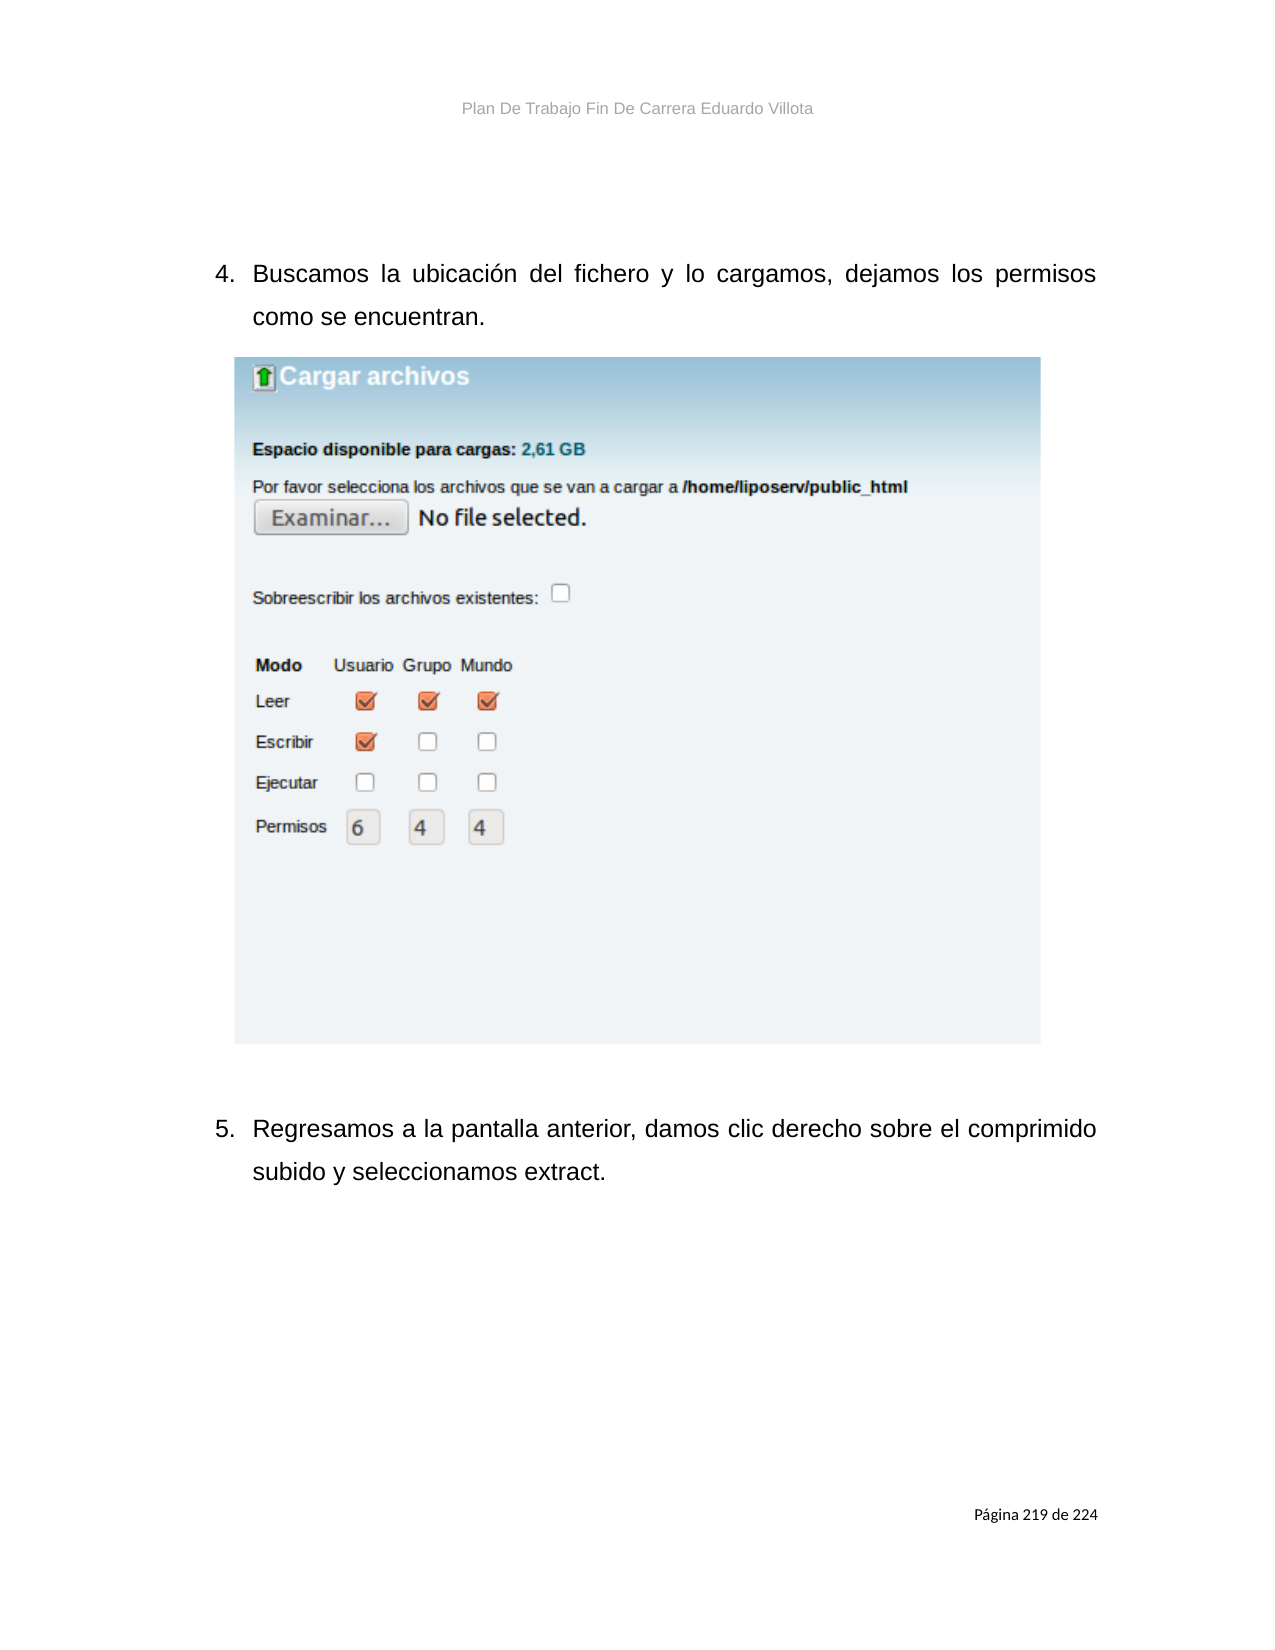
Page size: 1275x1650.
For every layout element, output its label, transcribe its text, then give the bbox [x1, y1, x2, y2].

list Buscamos la ubicación del fichero y lo cargamos, dejamos los permisos como se encuentran. [215, 259, 1098, 331]
picture [234, 357, 1041, 1044]
list Regresamos a la pantalla anterior, damos clic derecho sobre el comprimido subido y seleccionamos extract. [215, 1113, 1098, 1185]
